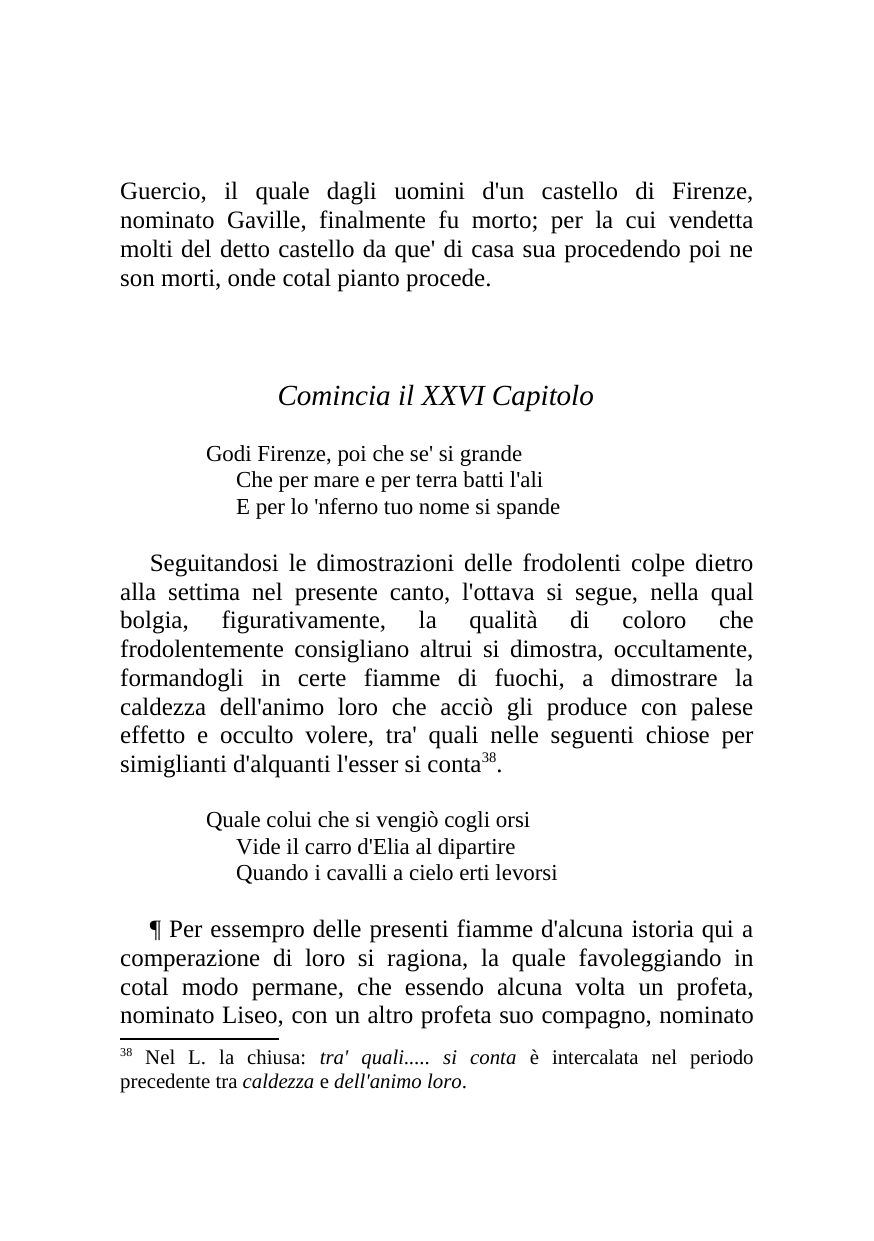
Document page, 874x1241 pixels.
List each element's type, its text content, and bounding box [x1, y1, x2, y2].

text Guercio, il quale dagli uomini d'un castello di Firenze, nominato Gaville, finalmente fu morto; per la cui vendetta molti del detto castello da que' di casa sua procedendo poi ne son morti, onde cotal pianto procede. [120, 176, 754, 291]
text Comincia il XXVI Capitolo [120, 378, 754, 411]
text ¶ Per essempro delle presenti fiamme d'alcuna istoria qui a comperazione di loro si ragiona, la quale favoleggiando in cotal modo permane, che essendo alcuna volta un profeta, nominato Liseo, con un altro profeta suo compagno, nominato [120, 914, 754, 1029]
text E per lo 'nferno tuo nome si spande [195, 493, 754, 519]
text Godi Firenze, poi che se' si grande [176, 440, 754, 466]
text Nel L. la chiusa: tra' quali..... si conta è intercalata nel periodo precedente tra caldezza e dell'animo loro. [120, 1045, 754, 1093]
text Vide il carro d'Elia al dipartire [195, 833, 754, 859]
text Che per mare e per terra batti l'ali [195, 466, 754, 493]
text Quando i cavalli a cielo erti levorsi [195, 859, 754, 886]
text Quale colui che si vengiò cogli orsi [176, 807, 754, 833]
text Seguitandosi le dimostrazioni delle frodolenti colpe dietro alla settima nel presente canto, l'ottava si segue, nella qual bolgia, figurativamente, la qualità di coloro che frodolentemente consigliano altrui si dimostra, occultamente, formandogli in certe fiamme di fuochi, a dimostrare la caldezza dell'animo loro che acciò gli produce con palese effetto e occulto volere, tra' quali nelle seguenti chiose per simiglianti d'alquanti l'esser si conta. [120, 548, 754, 778]
